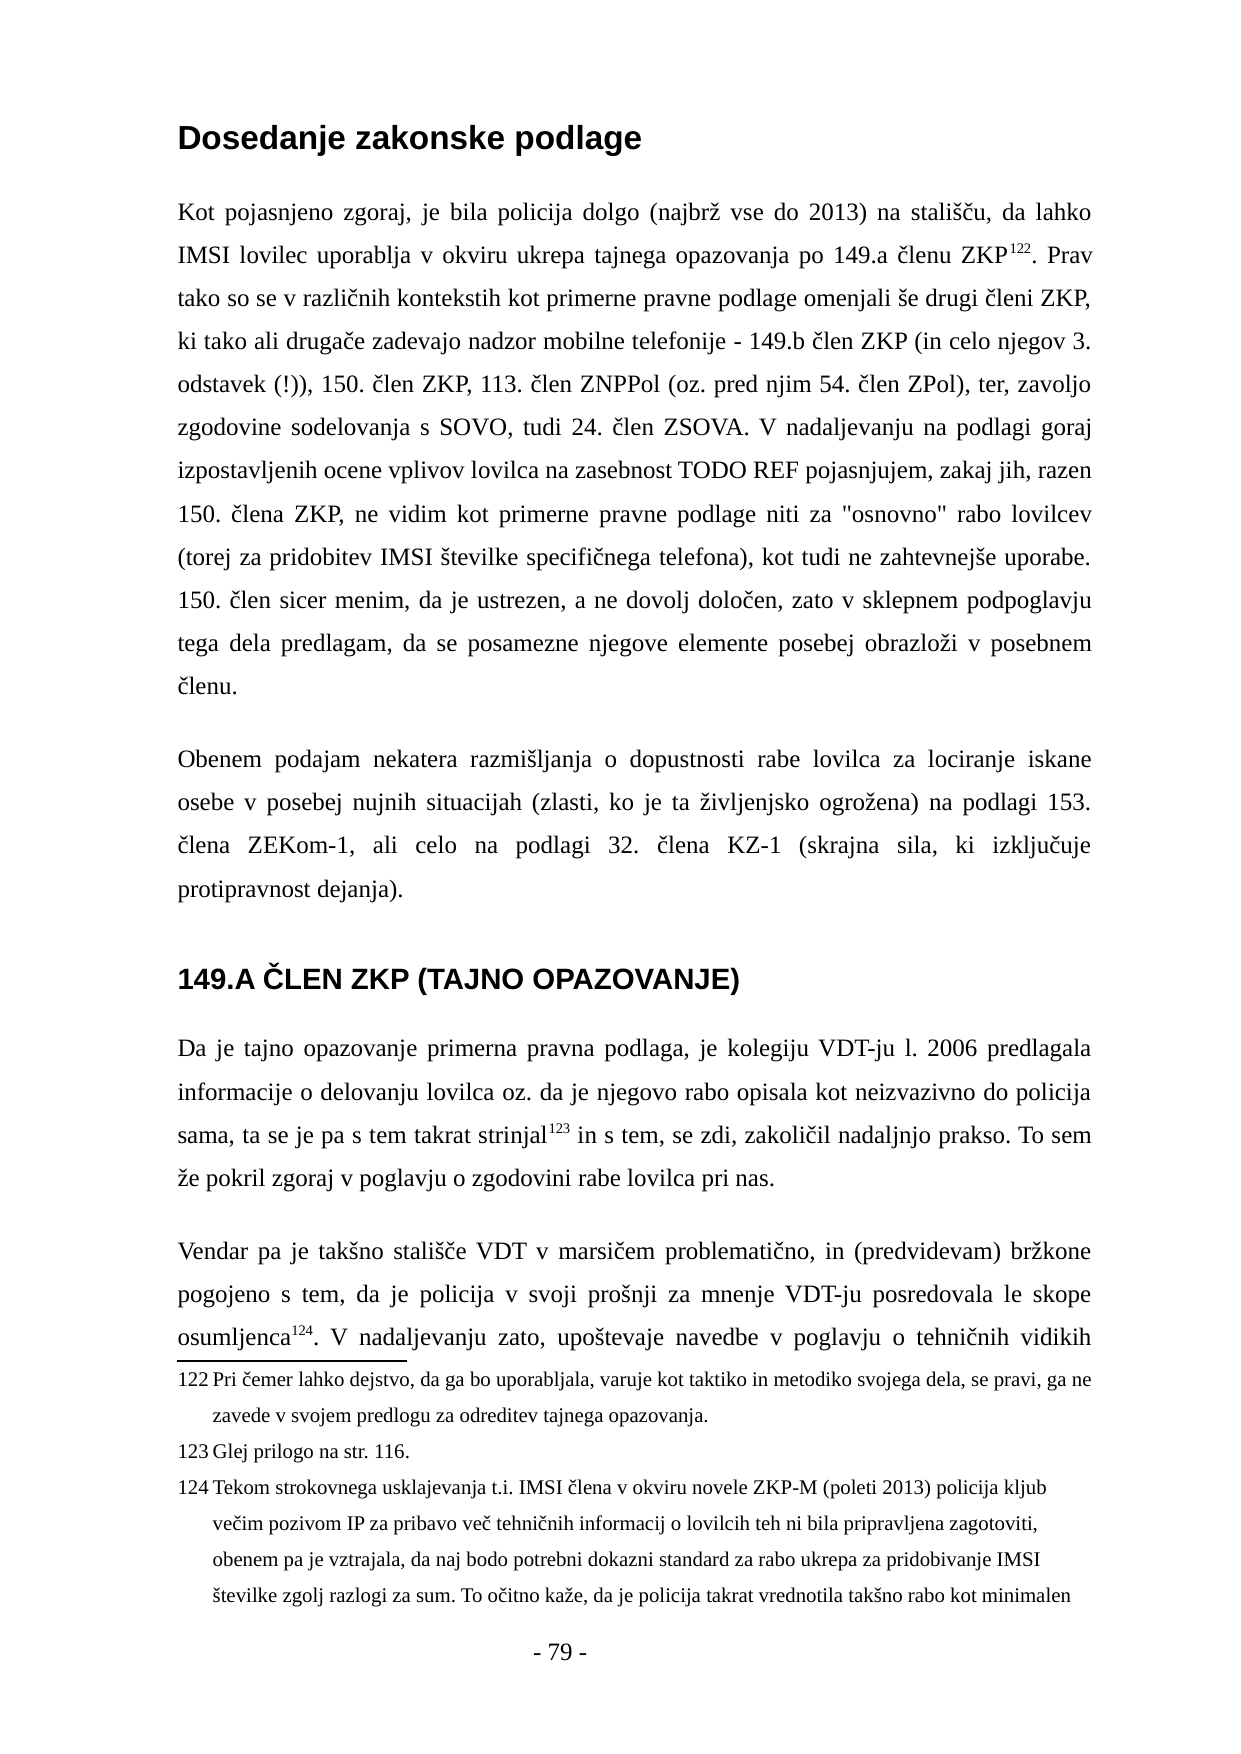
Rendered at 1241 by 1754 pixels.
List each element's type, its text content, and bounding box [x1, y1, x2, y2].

subtitle 149.a člen ZKP (tajno opazovanje) [177, 962, 1093, 996]
text Tekom strokovnega usklajevanja t.i. IMSI člena v okviru novele ZKP-M (poleti 2013) policija kljub večim pozivom IP za pribavo več tehničnih informacij o lovilcih teh ni bila pripravljena zagotoviti, obenem pa je vztrajala, da naj bodo potrebni dokazni standard za rabo ukrepa za pridobivanje IMSI številke zgolj razlogi za sum. To očitno kaže, da je policija takrat vrednotila takšno rabo kot minimalen [177, 1475, 1093, 1607]
text Da je tajno opazovanje primerna pravna podlaga, je kolegiju VDT-ju l. 2006 predlagala informacije o delovanju lovilca oz. da je njegovo rabo opisala kot neizvazivno do policija sama, ta se je pa s tem takrat strinjal in s tem, se zdi, zakoličil nadaljnjo prakso. To sem že pokril zgoraj v poglavju o zgodovini rabe lovilca pri nas. [177, 1033, 1093, 1192]
subtitle Dosedanje zakonske podlage [177, 118, 1093, 157]
text Pri čemer lahko dejstvo, da ga bo uporabljala, varuje kot taktiko in metodiko svojega dela, se pravi, ga ne zavede v svojem predlogu za odreditev tajnega opazovanja. [177, 1367, 1093, 1427]
text Vendar pa je takšno stališče VDT v marsičem problematično, in (predvidevam) bržkone pogojeno s tem, da je policija v svoji prošnji za mnenje VDT-ju posredovala le skope osumljenca. V nadaljevanju zato, upoštevaje navedbe v poglavju o tehničnih vidikih [177, 1236, 1093, 1351]
text Obenem podajam nekatera razmišljanja o dopustnosti rabe lovilca za lociranje iskane osebe v posebej nujnih situacijah (zlasti, ko je ta življenjsko ogrožena) na podlagi 153. člena ZEKom-1, ali celo na podlagi 32. člena KZ-1 (skrajna sila, ki izključuje protipravnost dejanja). [177, 744, 1093, 902]
text Glej prilogo na str. 116. [177, 1439, 1093, 1463]
text Kot pojasnjeno zgoraj, je bila policija dolgo (najbrž vse do 2013) na stališču, da lahko IMSI lovilec uporablja v okviru ukrepa tajnega opazovanja po 149.a členu ZKP. Prav tako so se v različnih kontekstih kot primerne pravne podlage omenjali še drugi členi ZKP, ki tako ali drugače zadevajo nadzor mobilne telefonije - 149.b člen ZKP (in celo njegov 3. odstavek (!)), 150. člen ZKP, 113. člen ZNPPol (oz. pred njim 54. člen ZPol), ter, zavoljo zgodovine sodelovanja s SOVO, tudi 24. člen ZSOVA. V nadaljevanju na podlagi goraj izpostavljenih ocene vplivov lovilca na zasebnost TODO REF pojasnjujem, zakaj jih, razen 150. člena ZKP, ne vidim kot primerne pravne podlage niti za "osnovno" rabo lovilcev (torej za pridobitev IMSI številke specifičnega telefona), kot tudi ne zahtevnejše uporabe. 150. člen sicer menim, da je ustrezen, a ne dovolj določen, zato v sklepnem podpoglavju tega dela predlagam, da se posamezne njegove elemente posebej obrazloži v posebnem členu. [177, 197, 1093, 700]
